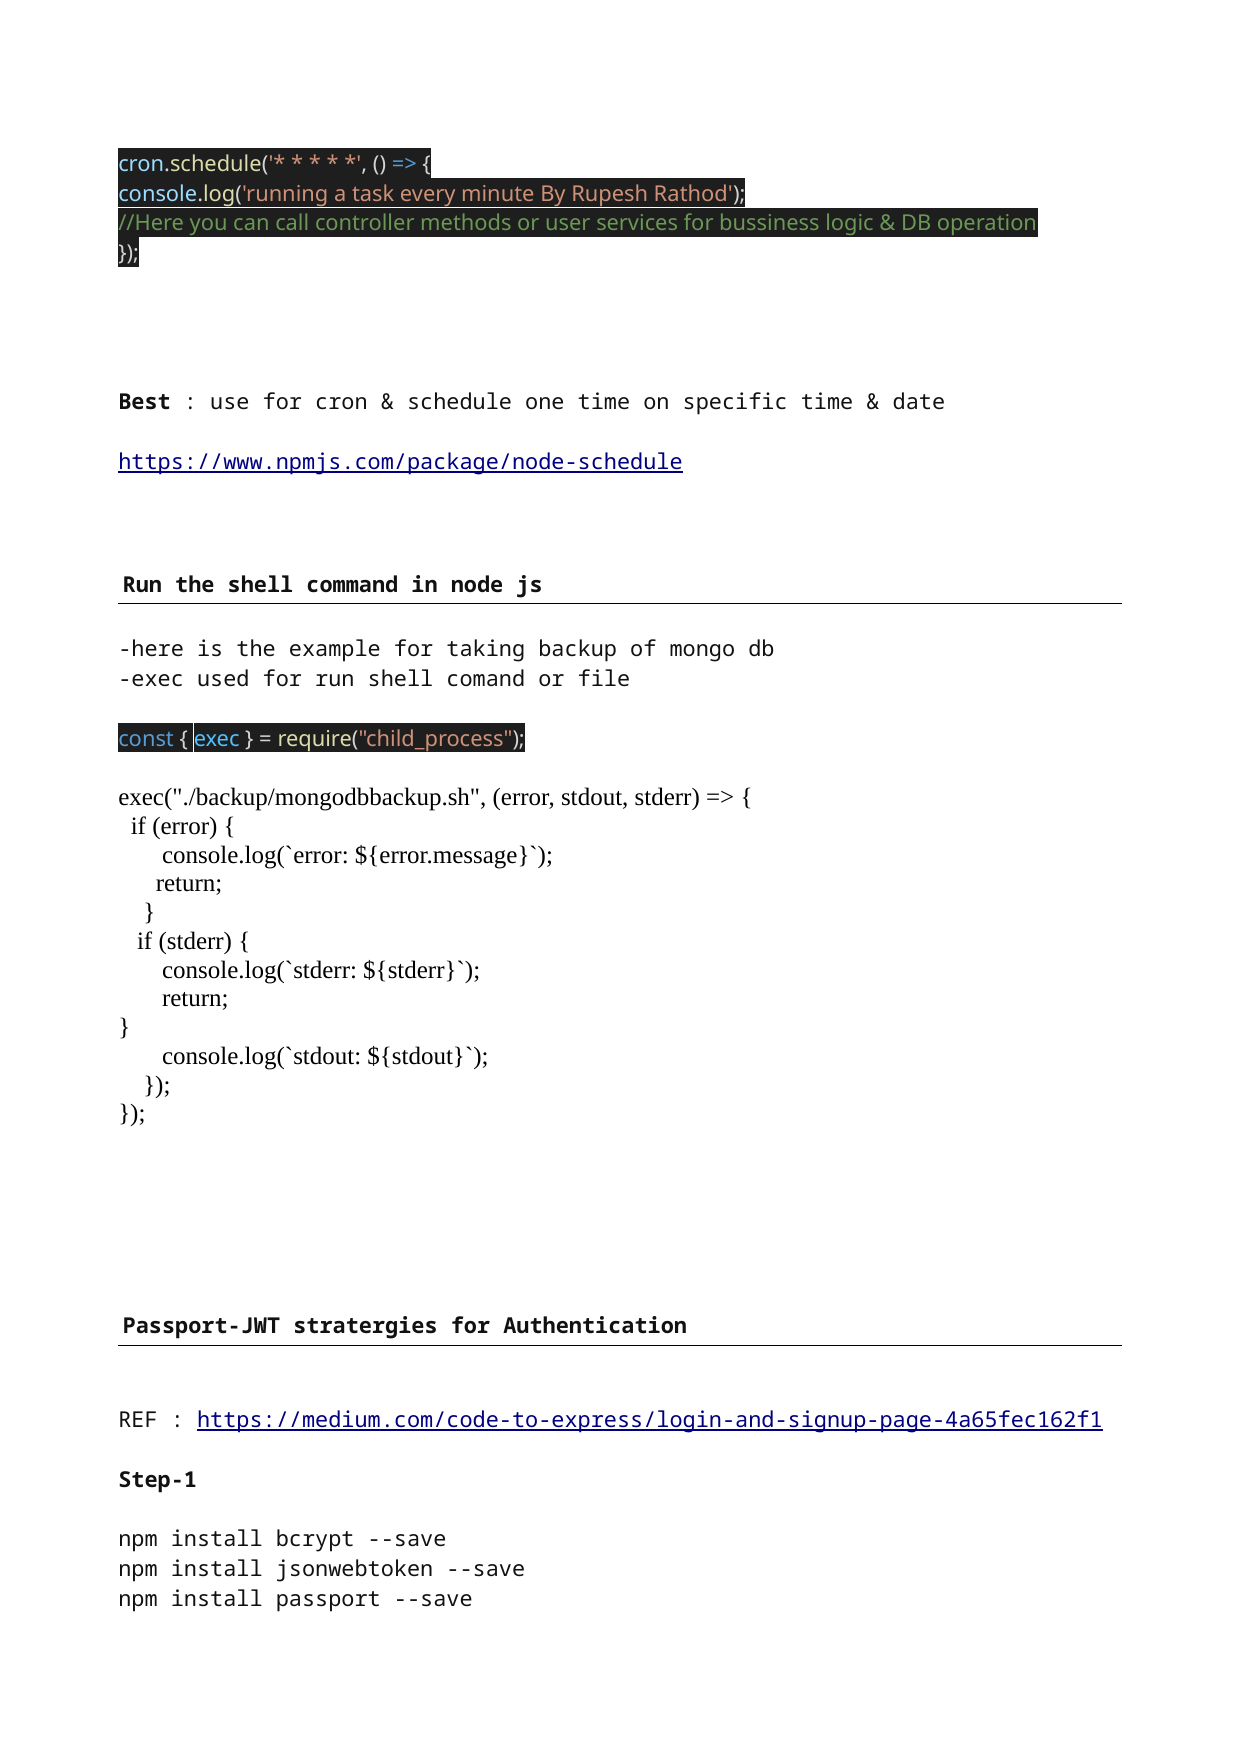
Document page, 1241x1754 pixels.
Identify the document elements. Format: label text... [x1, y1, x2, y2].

text console.log('running a task every minute By Rupesh Rathod'); [118, 178, 1122, 207]
text if (stderr) { [118, 926, 1122, 955]
text npm install passport --save [118, 1583, 1122, 1613]
text }); [118, 237, 1122, 267]
text cron.schedule('* * * * *', () => { [118, 148, 1122, 178]
text exec("./backup/mongodbbackup.sh", (error, stdout, stderr) => { [118, 782, 1122, 811]
text if (error) { [118, 811, 1122, 840]
text Passport-JWT stratergies for Authentication [118, 1306, 1122, 1345]
text const { exec } = require("child_process"); [118, 723, 1122, 752]
text Run the shell command in node js [118, 565, 1122, 603]
text console.log(`error: ${error.message}`); [118, 840, 1122, 868]
text }); [118, 1098, 1122, 1127]
text //Here you can call controller methods or user services for bussiness logic & DB operation [118, 207, 1122, 237]
text -exec used for run shell comand or file [118, 663, 1122, 693]
text return; [118, 868, 1122, 897]
text return; [118, 983, 1122, 1012]
text npm install bcrypt --save [118, 1523, 1122, 1553]
text REF : https://medium.com/code-to-express/login-and-signup-page-4a65fec162f1 [118, 1404, 1122, 1434]
text } [118, 897, 1122, 926]
text Step-1 [118, 1464, 1122, 1494]
text console.log(`stderr: ${stderr}`); [118, 955, 1122, 983]
text npm install jsonwebtoken --save [118, 1553, 1122, 1583]
text }); [118, 1070, 1122, 1098]
text https://www.npmjs.com/package/node-schedule [118, 446, 1122, 476]
text -here is the example for taking backup of mongo db [118, 633, 1122, 663]
text console.log(`stdout: ${stdout}`); [118, 1041, 1122, 1070]
text Best : use for cron & schedule one time on specific time & date [118, 386, 1122, 416]
text } [118, 1012, 1122, 1041]
